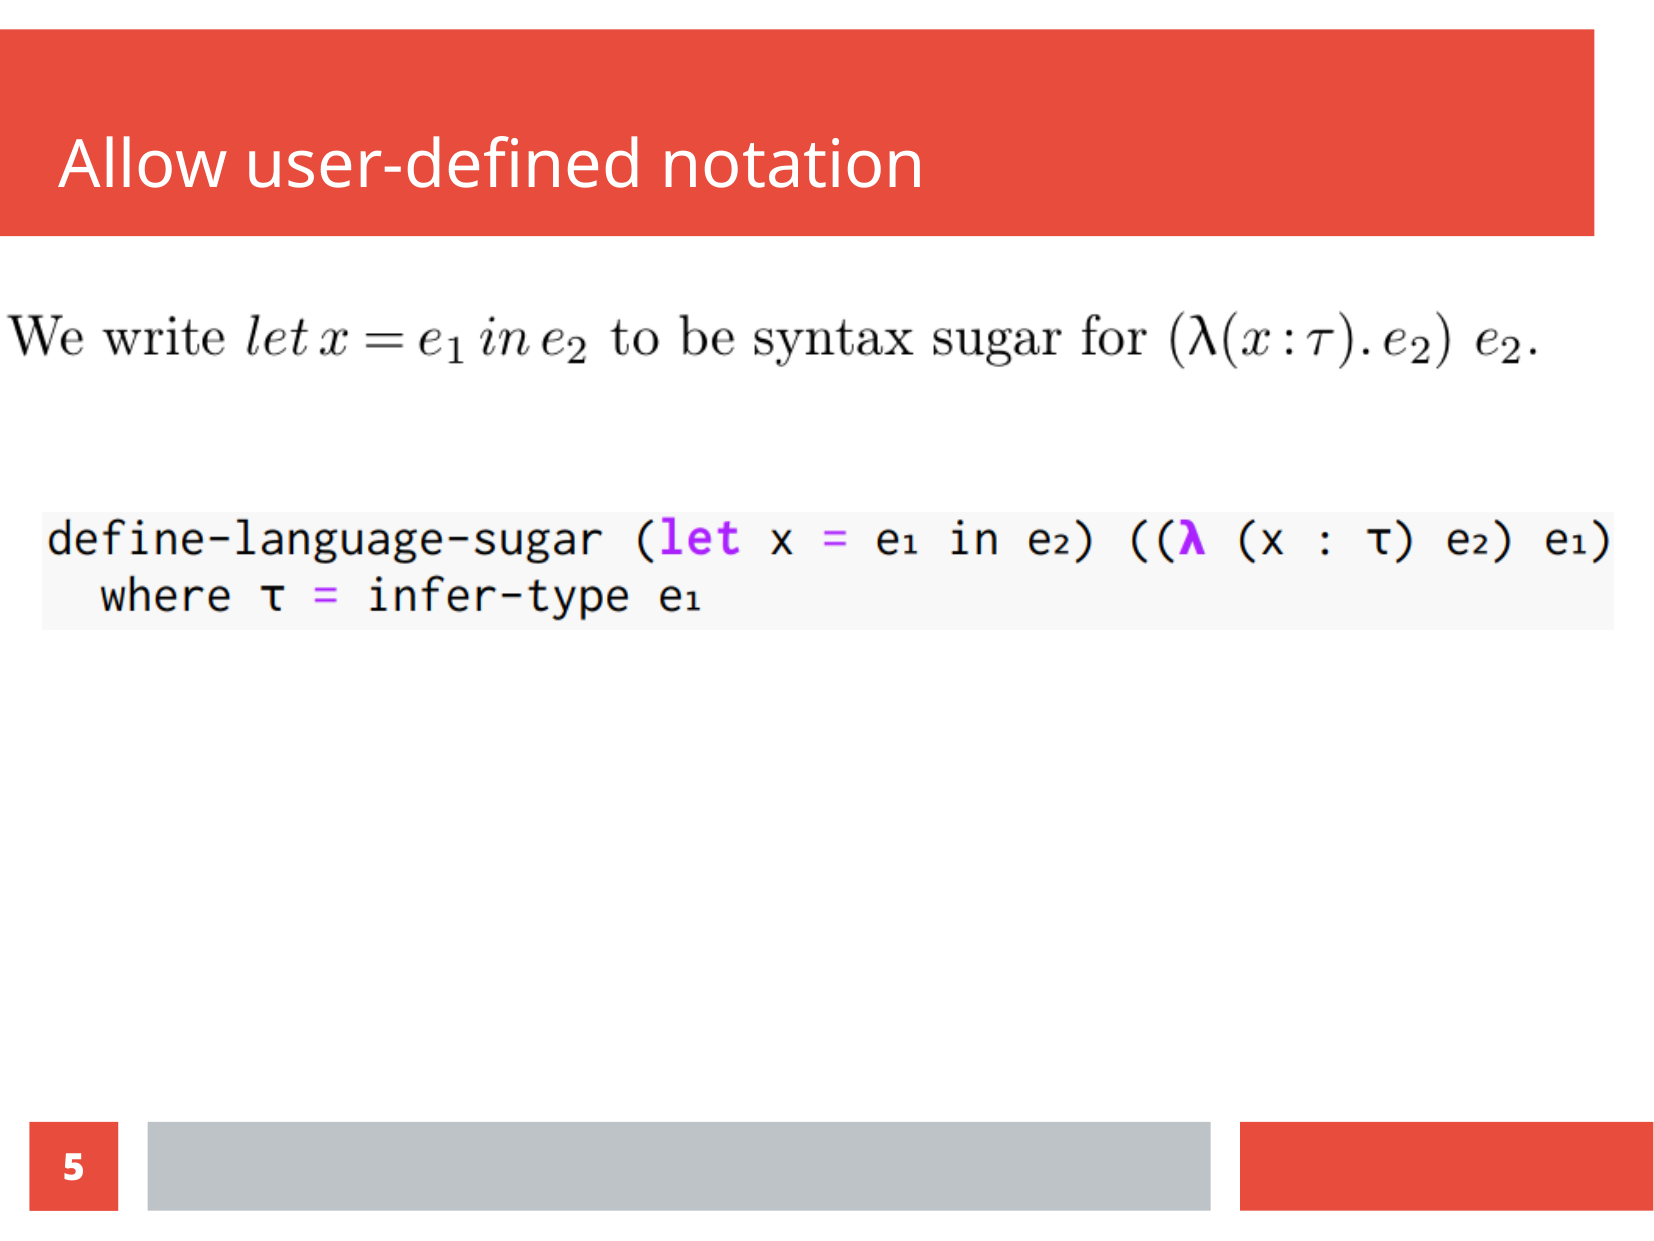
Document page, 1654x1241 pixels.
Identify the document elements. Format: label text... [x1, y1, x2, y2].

picture [42, 512, 1614, 631]
picture [0, 299, 1546, 374]
title Allow user-defined notation [59, 59, 1595, 207]
